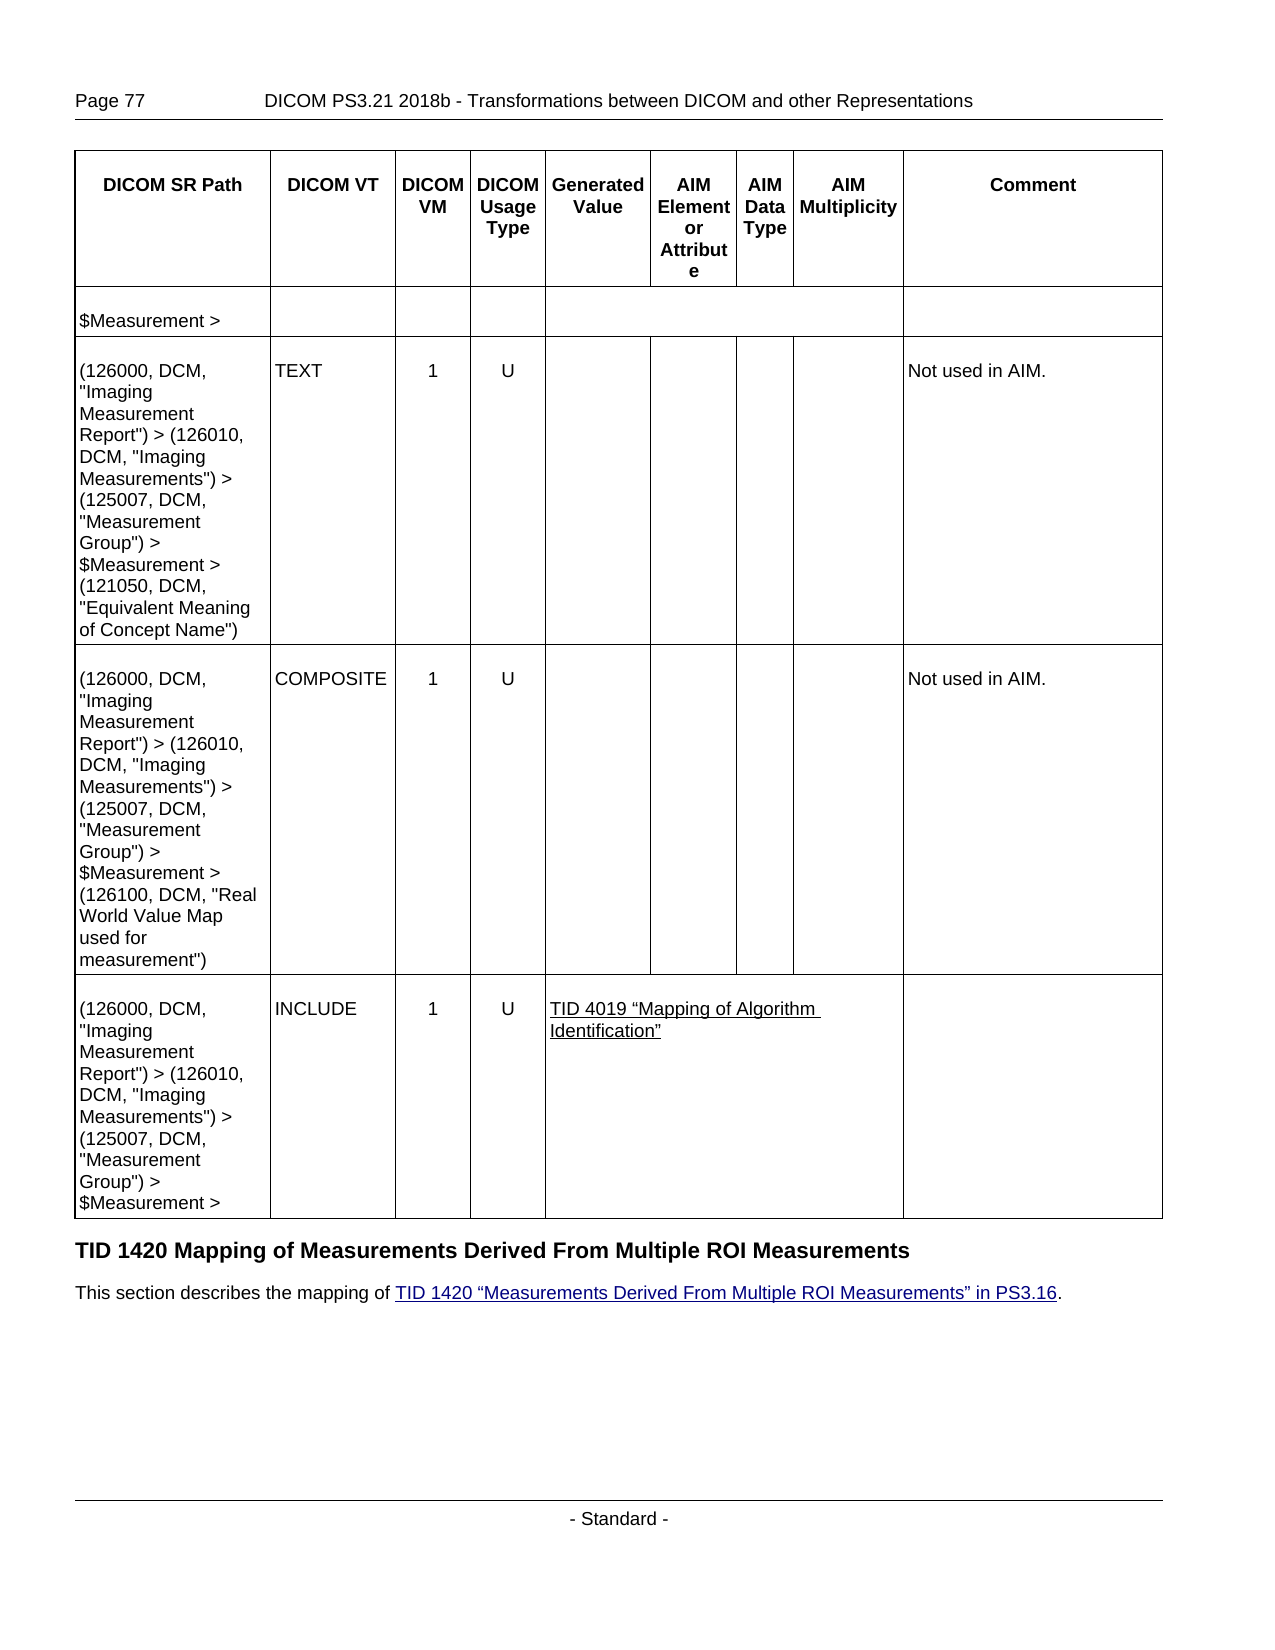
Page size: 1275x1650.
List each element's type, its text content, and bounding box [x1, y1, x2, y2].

table_cell Not used in AIM. [904, 645, 1162, 974]
table_cell [794, 337, 903, 644]
table_cell [651, 337, 736, 644]
table_cell U [471, 337, 545, 644]
table_cell [471, 287, 545, 336]
table_header AIM Multiplicity [794, 151, 903, 286]
table_cell [737, 337, 793, 644]
table_cell 1 [396, 337, 470, 644]
table_cell (126000, DCM, "Imaging Measurement Report") > (126010, DCM, "Imaging Measurements") > (125007, DCM, "Measurement Group") > $Measurement > [76, 975, 270, 1218]
table_cell COMPOSITE [271, 645, 395, 974]
table_cell INCLUDE [271, 975, 395, 1218]
table_cell (126000, DCM, "Imaging Measurement Report") > (126010, DCM, "Imaging Measurements") > (125007, DCM, "Measurement Group") > $Measurement > (121050, DCM, "Equivalent Meaning of Concept Name") [76, 337, 270, 644]
table_cell TEXT [271, 337, 395, 644]
table_cell [904, 287, 1162, 336]
table_cell $Measurement > [76, 287, 270, 336]
table_cell [737, 645, 793, 974]
table_cell [396, 287, 470, 336]
table_cell [546, 287, 903, 336]
table_header DICOM VM [396, 151, 470, 286]
text TID 1420 Mapping of Measurements Derived From Multiple ROI Measurements [75, 1238, 1162, 1263]
table_header DICOM Usage Type [471, 151, 545, 286]
table_header AIM Element or Attribute [651, 151, 736, 286]
table_cell U [471, 975, 545, 1218]
table_cell [546, 645, 650, 974]
text This section describes the mapping of TID 1420 “Measurements Derived From Multiple ROI Measurements” in PS3.16. [75, 1282, 1162, 1304]
table_cell U [471, 645, 545, 974]
table_cell 1 [396, 975, 470, 1218]
table_header DICOM SR Path [76, 151, 270, 286]
table_header DICOM VT [271, 151, 395, 286]
table_cell [904, 975, 1162, 1218]
table_cell [271, 287, 395, 336]
table_cell 1 [396, 645, 470, 974]
table_cell (126000, DCM, "Imaging Measurement Report") > (126010, DCM, "Imaging Measurements") > (125007, DCM, "Measurement Group") > $Measurement > (126100, DCM, "Real World Value Map used for measurement") [76, 645, 270, 974]
table_cell [546, 337, 650, 644]
table_cell Not used in AIM. [904, 337, 1162, 644]
table_cell TID 4019 “Mapping of Algorithm Identification” [546, 975, 903, 1218]
table_cell [651, 645, 736, 974]
table_header Comment [904, 151, 1162, 286]
table_header Generated Value [546, 151, 650, 286]
table_cell [794, 645, 903, 974]
table_header AIM Data Type [737, 151, 793, 286]
